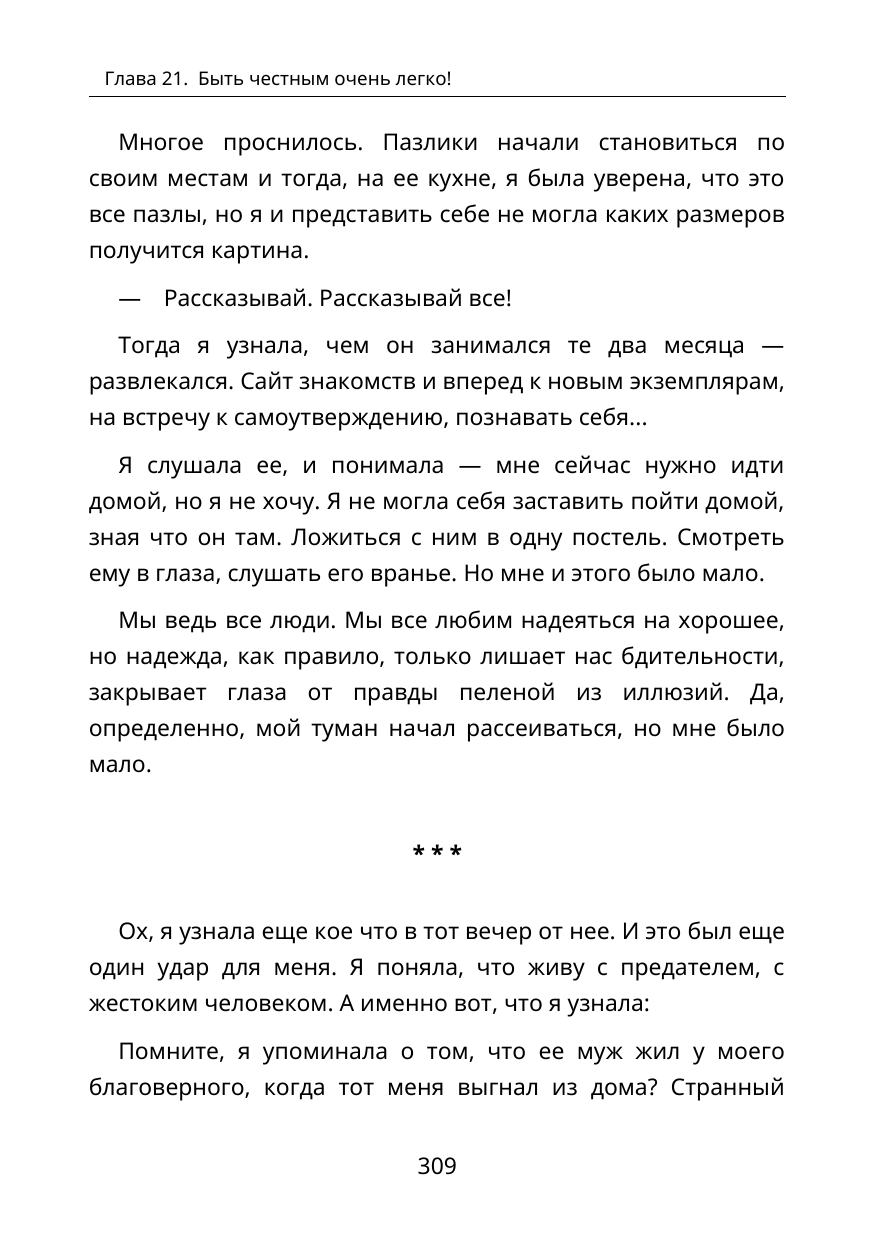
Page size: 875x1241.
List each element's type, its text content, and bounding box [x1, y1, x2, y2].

text Я слушала ее, и понимала — мне сейчас нужно идти домой, но я не хочу. Я не могла себя заставить пойти домой, зная что он там. Ложиться с ним в одну постель. Смотреть ему в глаза, слушать его вранье. Но мне и этого было мало. [88, 449, 786, 588]
text Помните, я упоминала о том, что ее муж жил у моего благоверного, когда тот меня выгнал из дома? Странный [88, 1035, 786, 1102]
text Тогда я узнала, чем он занимался те два месяца — развлекался. Сайт знакомств и вперед к новым экземплярам, на встречу к самоутверждению, познавать себя... [88, 329, 786, 432]
text Ох, я узнала еще кое что в тот вечер от нее. И это был еще один удар для меня. Я поняла, что живу с предателем, с жестоким человеком. А именно вот, что я узнала: [88, 915, 786, 1018]
text Мы ведь все люди. Мы все любим надеяться на хорошее, но надежда, как правило, только лишает нас бдительности, закрывает глаза от правды пеленой из иллюзий. Да, определенно, мой туман начал рассеиваться, но мне было мало. [88, 604, 786, 779]
list Рассказывай. Рассказывай все! [88, 282, 786, 313]
subtitle * * * [88, 837, 786, 869]
text Многое проснилось. Пазлики начали становиться по своим местам и тогда, на ее кухне, я была уверена, что это все пазлы, но я и представить себе не могла каких размеров получится картина. [88, 126, 786, 265]
